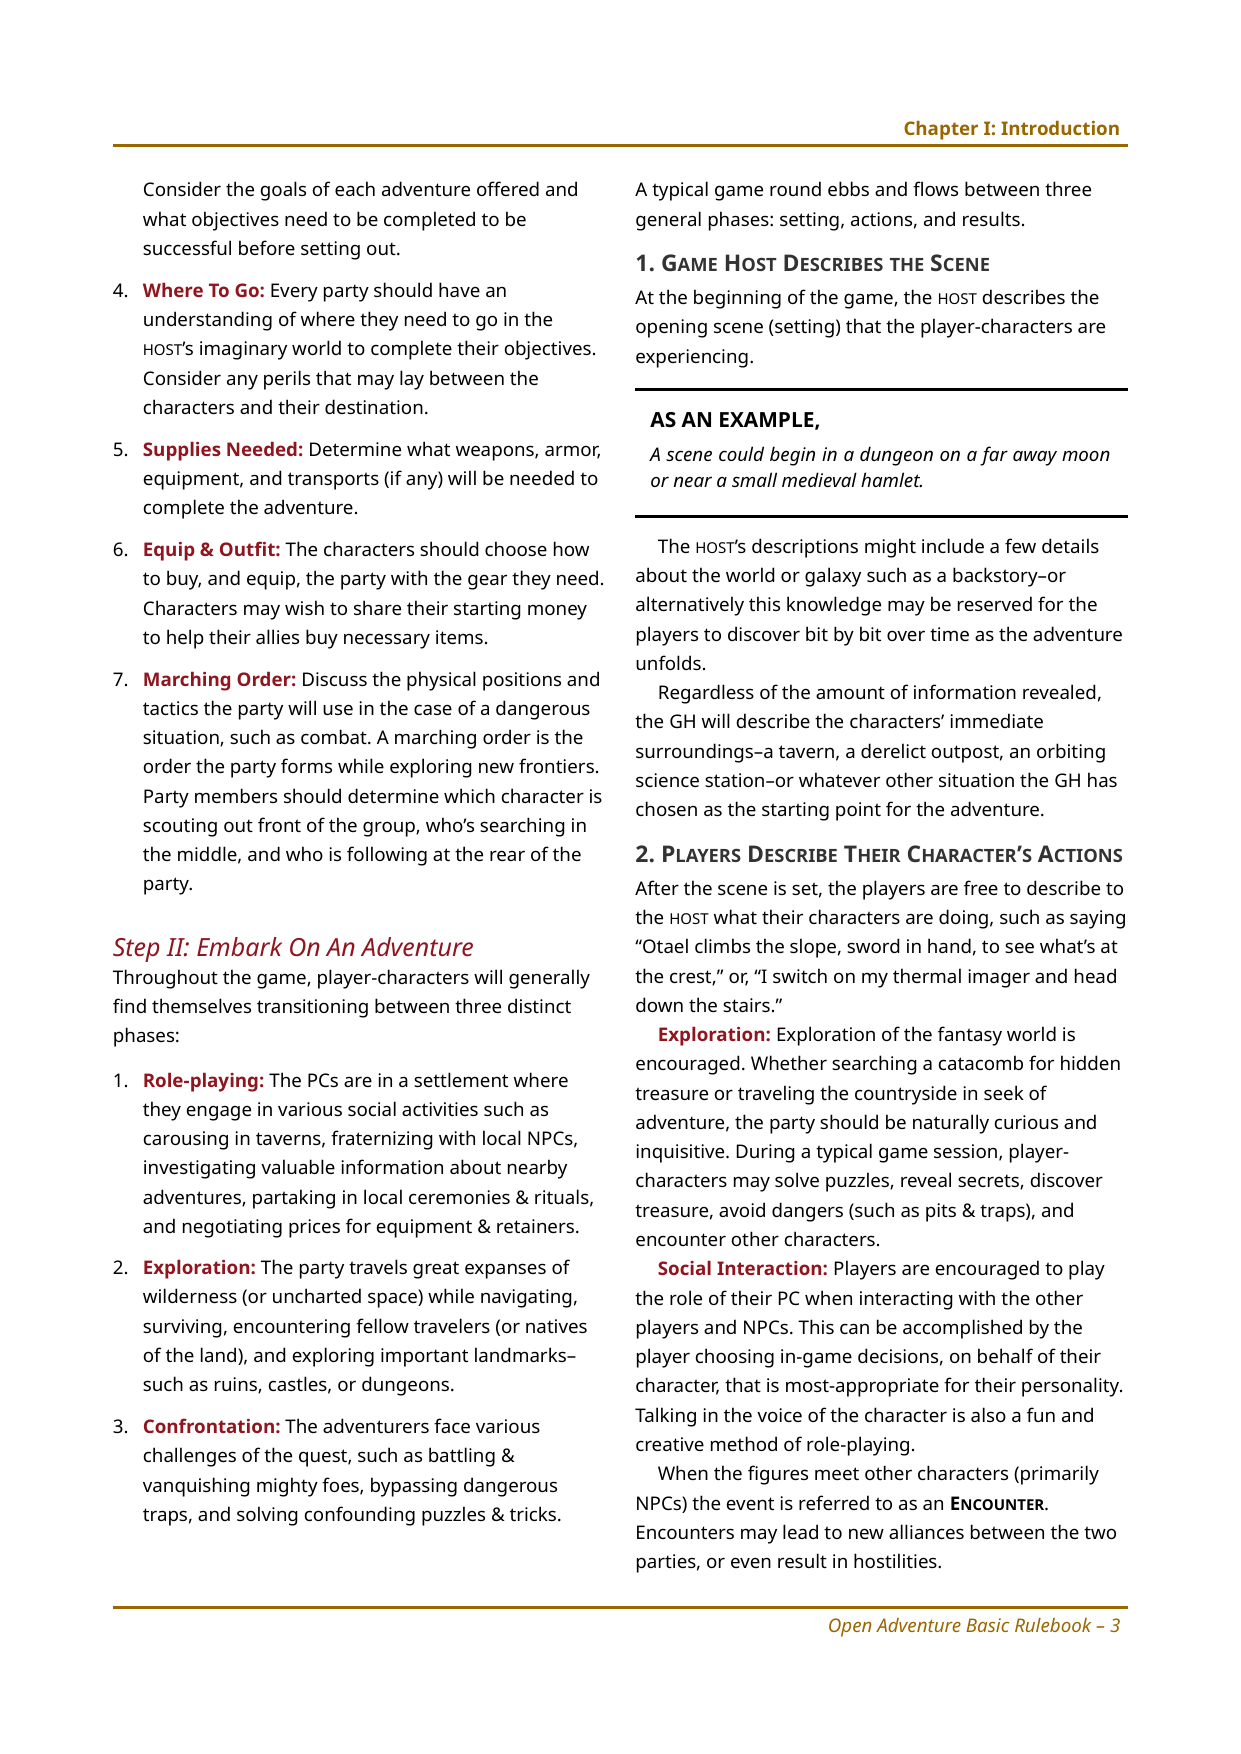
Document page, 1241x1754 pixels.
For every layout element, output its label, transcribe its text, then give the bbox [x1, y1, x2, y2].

text The host’s descriptions might include a few details about the world or galaxy such as a backstory–or alternatively this knowledge may be reserved for the players to discover bit by bit over time as the adventure unfolds. [635, 533, 1128, 676]
text When the figures meet other characters (primarily NPCs) the event is referred to as an Encounter. Encounters may lead to new alliances between the two parties, or even result in hostilities. [635, 1461, 1128, 1574]
subtitle 1. Game Host Describes the Scene [635, 247, 1128, 278]
list Confrontation: The adventurers face various challenges of the quest, such as battling & vanquishing mighty foes, bypassing dangerous traps, and solving confounding puzzles & tricks. [113, 1413, 605, 1527]
text Throughout the game, player-characters will generally find themselves transitioning between three distinct phases: [113, 964, 605, 1048]
text At the beginning of the game, the host describes the opening scene (setting) that the player-characters are experiencing. [635, 284, 1128, 369]
list Exploration: The party travels great expanses of wilderness (or uncharted space) while navigating, surviving, encountering fellow travelers (or natives of the land), and exploring important landmarks–such as ruins, castles, or dungeons. [113, 1254, 605, 1397]
text Social Interaction: Players are encouraged to play the role of their PC when interacting with the other players and NPCs. This can be accomplished by the player choosing in-game decisions, on behalf of their character, that is most-appropriate for their personality. Talking in the voice of the character is also a fun and creative method of role-playing. [635, 1256, 1128, 1457]
text Exploration: Exploration of the fantasy world is encouraged. Whether searching a catacomb for hidden treasure or traveling the countryside in seek of adventure, the party should be naturally curious and inquisitive. During a typical game session, player-characters may solve puzzles, reveal secrets, discover treasure, avoid dangers (such as pits & traps), and encounter other characters. [635, 1021, 1128, 1252]
list Marching Order: Discuss the physical positions and tactics the party will use in the case of a dangerous situation, such as combat. A marching order is the order the party forms while exploring new frontiers. Party members should determine which character is scouting out front of the group, who’s searching in the middle, and who is following at the rear of the party. [113, 666, 605, 896]
list Role-playing: The PCs are in a settlement where they engage in various social activities such as carousing in taverns, fraternizing with local NPCs, investigating valuable information about nearby adventures, partaking in local ceremonies & rituals, and negotiating prices for equipment & retainers. [113, 1067, 605, 1239]
list Where to Go: Every party should have an understanding of where they need to go in the host’s imaginary world to complete their objectives. Consider any perils that may lay between the characters and their destination. [113, 277, 605, 420]
text Regardless of the amount of information revealed, the GH will describe the characters’ immediate surroundings–a tavern, a derelict outpost, an orbiting science station–or whatever other situation the GH has chosen as the starting point for the adventure. [635, 679, 1128, 822]
subtitle 2. Players Describe Their Character’s Actions [635, 838, 1128, 869]
list Consider the goals of each adventure offered and what objectives need to be completed to be successful before setting out. [113, 177, 605, 261]
table_header As An Example, A scene could begin in a dungeon on a far away moon or near a small medieval hamlet. [635, 391, 1128, 515]
text After the scene is set, the players are free to describe to the host what their characters are doing, such as saying “Otael climbs the slope, sword in hand, to see what’s at the crest,” or, “I switch on my thermal imager and head down the stairs.” [635, 875, 1128, 1018]
subtitle Step II: Embark on An Adventure [113, 930, 605, 964]
text A typical game round ebbs and flows between three general phases: setting, actions, and results. [635, 177, 1128, 232]
list Equip & Outfit: The characters should choose how to buy, and equip, the party with the gear they need. Characters may wish to share their starting money to help their allies buy necessary items. [113, 536, 605, 649]
list Supplies Needed: Determine what weapons, armor, equipment, and transports (if any) will be needed to complete the adventure. [113, 436, 605, 520]
